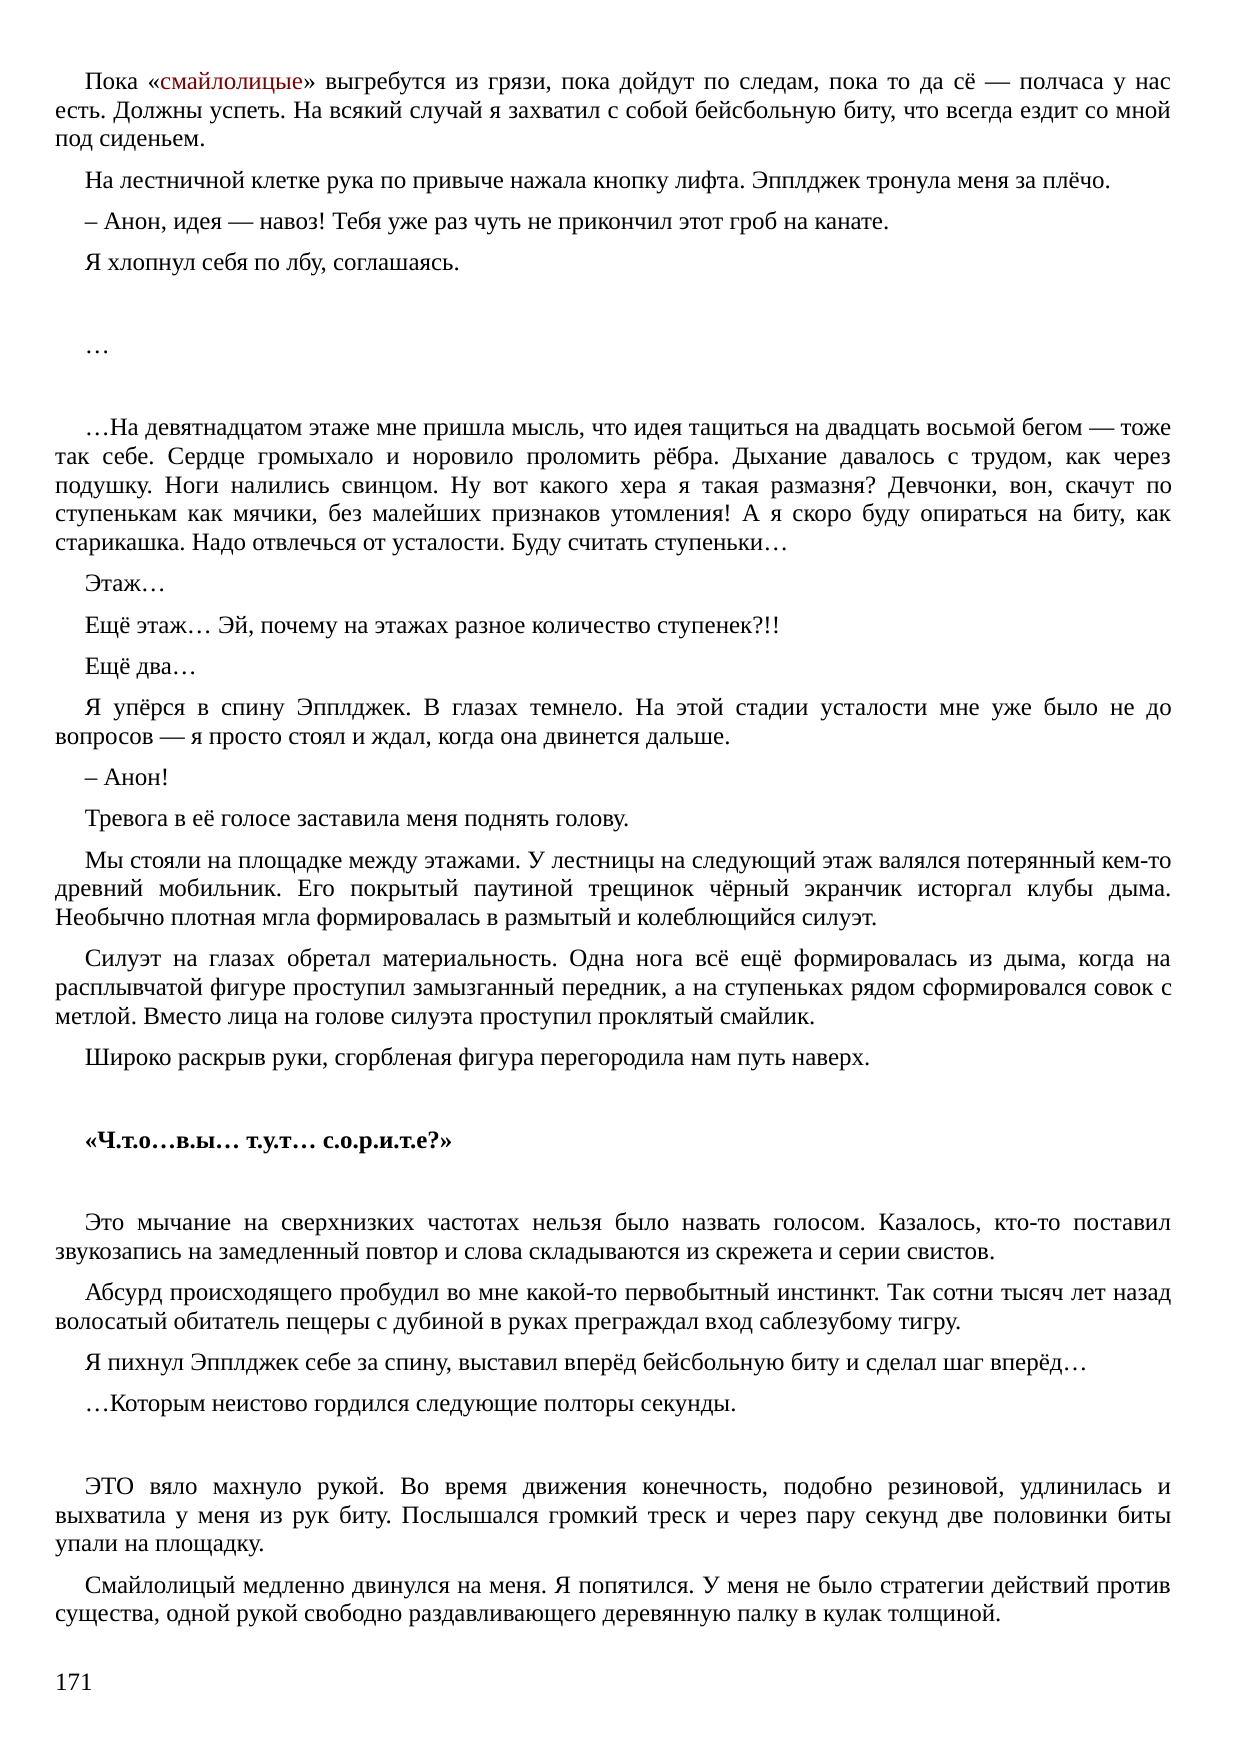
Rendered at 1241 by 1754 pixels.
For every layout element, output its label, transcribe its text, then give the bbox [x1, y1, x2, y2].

text Мы стояли на площадке между этажами. У лестницы на следующий этаж валялся потерянный кем-то древний мобильник. Его покрытый паутиной трещинок чёрный экранчик исторгал клубы дыма. Необычно плотная мгла формировалась в размытый и колеблющийся силуэт. [55, 845, 1173, 931]
text Это мычание на сверхнизких частотах нельзя было назвать голосом. Казалось, кто-то поставил звукозапись на замедленный повтор и слова складываются из скрежета и серии свистов. [55, 1207, 1173, 1265]
text Ещё этаж… Эй, почему на этажах разное количество ступенек?!! [55, 610, 1173, 638]
text Смайлолицый медленно двинулся на меня. Я попятился. У меня не было стратегии действий против существа, одной рукой свободно раздавливающего деревянную палку в кулак толщиной. [55, 1570, 1173, 1627]
text Силуэт на глазах обретал материальность. Одна нога всё ещё формировалась из дыма, когда на расплывчатой фигуре проступил замызганный передник, а на ступеньках рядом сформировался совок с метлой. Вместо лица на голове силуэта проступил проклятый смайлик. [55, 943, 1173, 1030]
text Этаж… [55, 568, 1173, 597]
text …На девятнадцатом этаже мне пришла мысль, что идея тащиться на двадцать восьмой бегом — тоже так себе. Сердце громыхало и норовило проломить рёбра. Дыхание давалось с трудом, как через подушку. Ноги налились свинцом. Ну вот какого хера я такая размазня? Девчонки, вон, скачут по ступенькам как мячики, без малейших признаков утомления! А я скоро буду опираться на биту, как старикашка. Надо отвлечься от усталости. Буду считать ступеньки… [55, 412, 1173, 556]
text Я хлопнул себя по лбу, соглашаясь. [55, 247, 1173, 276]
text Пока «смайлолицые» выгребутся из грязи, пока дойдут по следам, пока то да сё — полчаса у нас есть. Должны успеть. На всякий случай я захватил с собой бейсбольную биту, что всегда ездит со мной под сиденьем. [55, 66, 1173, 152]
text ЭТО вяло махнуло рукой. Во время движения конечность, подобно резиновой, удлинилась и выхватила у меня из рук биту. Послышался громкий треск и через пару секунд две половинки биты упали на площадку. [55, 1471, 1173, 1557]
text – Анон, идея — навоз! Тебя уже раз чуть не прикончил этот гроб на канате. [55, 206, 1173, 235]
text На лестничной клетке рука по привыче нажала кнопку лифта. Эпплджек тронула меня за плёчо. [55, 165, 1173, 193]
text Широко раскрыв руки, сгорбленая фигура перегородила нам путь наверх. [55, 1042, 1173, 1071]
text … [55, 330, 1173, 358]
text Я пихнул Эпплджек себе за спину, выставил вперёд бейсбольную биту и сделал шаг вперёд… [55, 1347, 1173, 1376]
text Тревога в её голосе заставила меня поднять голову. [55, 803, 1173, 832]
text Ещё два… [55, 651, 1173, 680]
text Я упёрся в спину Эпплджек. В глазах темнело. На этой стадии усталости мне уже было не до вопросов — я просто стоял и ждал, когда она двинется дальше. [55, 692, 1173, 750]
text Абсурд происходящего пробудил во мне какой-то первобытный инстинкт. Так сотни тысяч лет назад волосатый обитатель пещеры с дубиной в руках преграждал вход саблезубому тигру. [55, 1277, 1173, 1335]
text …Которым неистово гордился следующие полторы секунды. [55, 1388, 1173, 1417]
text «Ч.т.о…в.ы… т.у.т… с.о.р.и.т.е?» [55, 1125, 1173, 1153]
text – Анон! [55, 762, 1173, 791]
